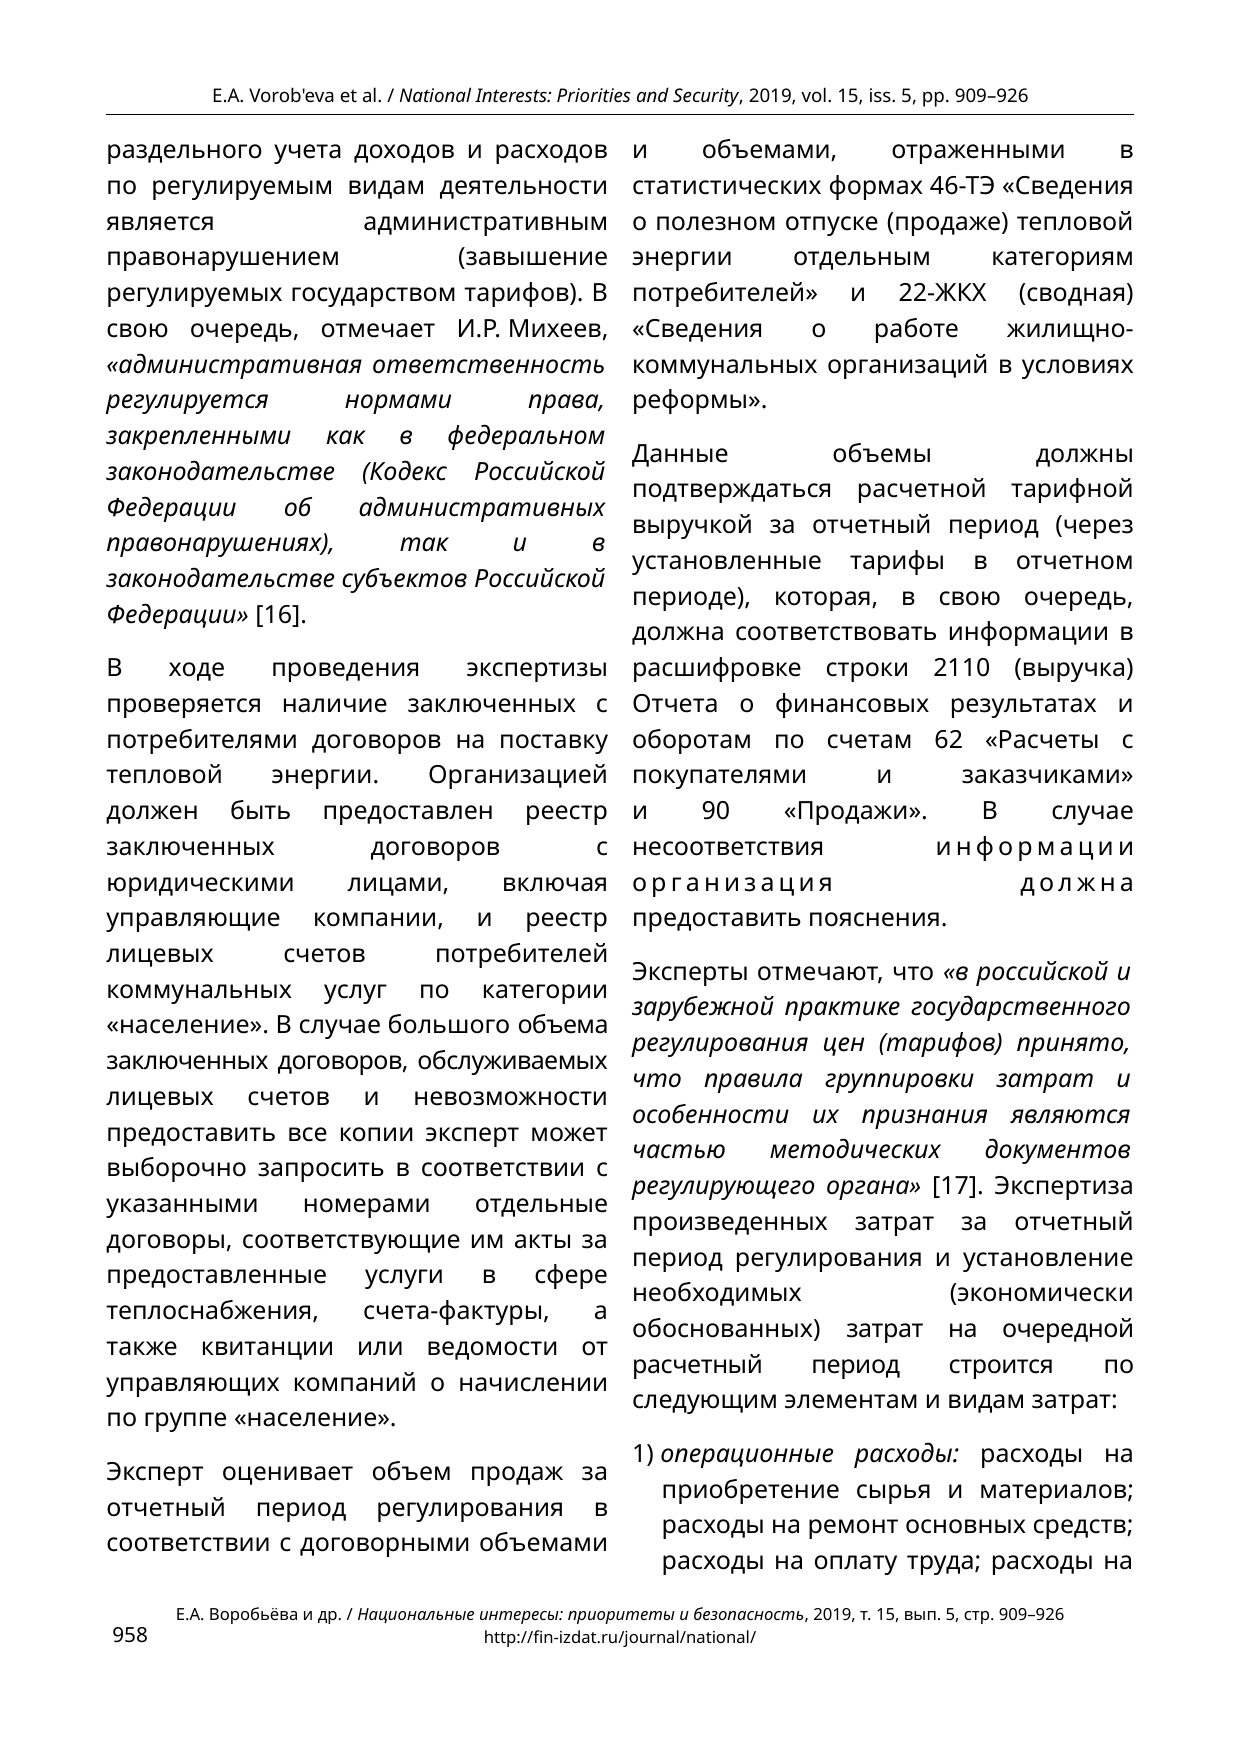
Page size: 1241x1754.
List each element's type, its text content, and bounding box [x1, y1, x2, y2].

text Данные объемы должны подтверждаться расчетной тарифной выручкой за отчетный период (через установленные тарифы в отчетном периоде), которая, в свою очередь, должна соответствовать информации в расшифровке строки 2110 (выручка) Отчета о финансовых результатах и оборотам по счетам 62 «Расчеты с покупателями и заказчиками» и 90 «Продажи». В случае несоответствия информации организация должна предоставить пояснения. [632, 435, 1134, 934]
text В ходе проведения экспертизы проверяется наличие заключенных с потребителями договоров на поставку тепловой энергии. Организацией должен быть предоставлен реестр заключенных договоров с юридическими лицами, включая управляющие компании, и реестр лицевых счетов потребителей коммунальных услуг по категории «население». В случае большого объема заключенных договоров, обслуживаемых лицевых счетов и невозможности предоставить все копии эксперт может выборочно запросить в соответствии с указанными номерами отдельные договоры, соответствующие им акты за предоставленные услуги в сфере теплоснабжения, счета-фактуры, а также квитанции или ведомости от управляющих компаний о начислении по группе «население». [106, 650, 608, 1434]
list операционные расходы: расходы на приобретение сырья и материалов; расходы на ремонт основных средств; расходы на оплату труда; расходы на [632, 1436, 1134, 1577]
text Эксперт оценивает объем продаж за отчетный период регулирования в соответствии с договорными объемами [106, 1453, 608, 1559]
text Эксперты отмечают, что «в российской и зарубежной практике государственного регулирования цен (тарифов) принято, что правила группировки затрат и особенности их признания являются частью методических документов регулирующего органа» [17]. Экспертиза произведенных затрат за отчетный период регулирования и установление необходимых (экономически обоснованных) затрат на очередной расчетный период строится по следующим элементам и видам затрат: [632, 953, 1134, 1416]
text раздельного учета доходов и расходов по регулируемым видам деятельности является административным правонарушением (завышение регулируемых государством тарифов). В свою очередь, отмечает И.Р. Михеев, «административная ответственность регулируется нормами права, закрепленными как в федеральном законодательстве (Кодекс Российской Федерации об административных правонарушениях), так и в законодательстве субъектов Российской Федерации» [16]. [106, 132, 608, 630]
text и объемами, отраженными в статистических формах 46-ТЭ «Сведения о полезном отпуске (продаже) тепловой энергии отдельным категориям потребителей» и 22-ЖКХ (сводная) «Сведения о работе жилищно-коммунальных организаций в условиях реформы». [632, 132, 1134, 416]
